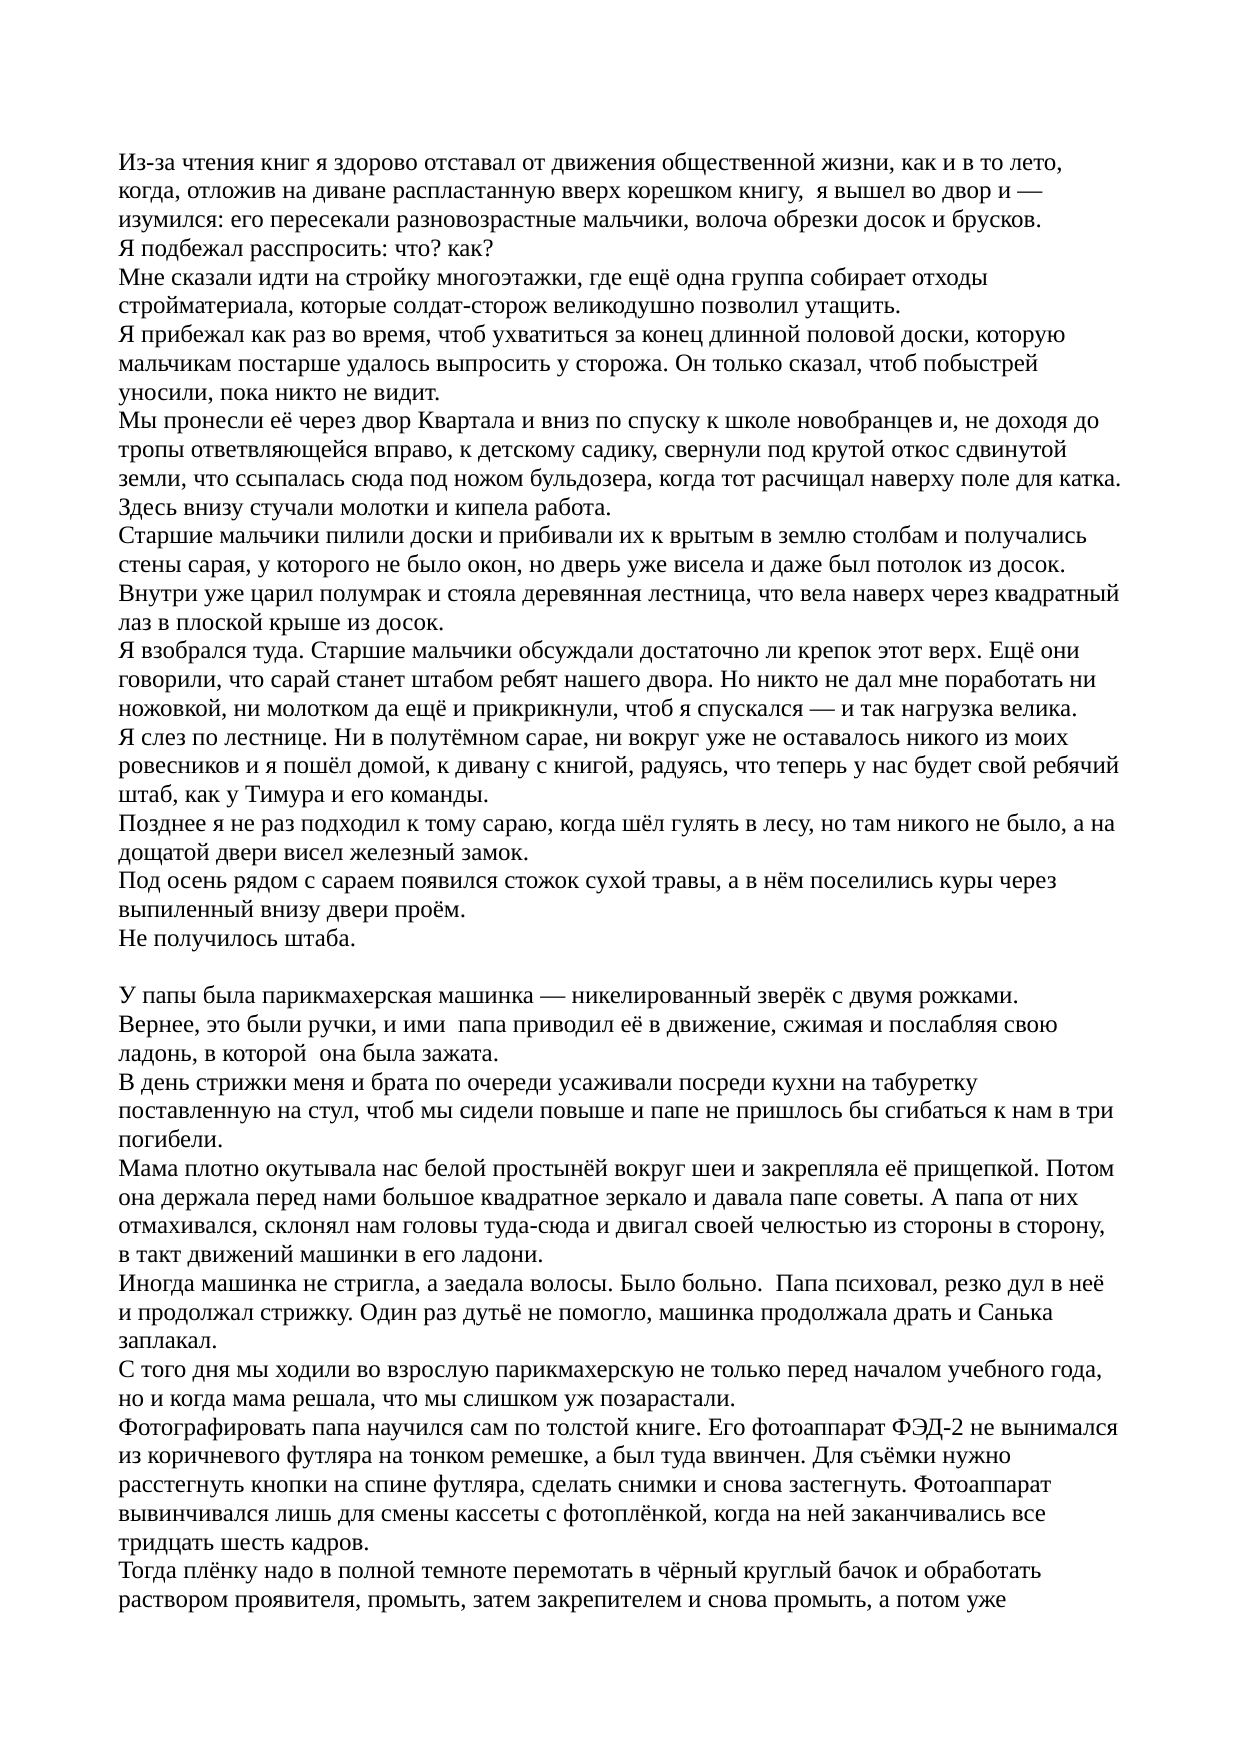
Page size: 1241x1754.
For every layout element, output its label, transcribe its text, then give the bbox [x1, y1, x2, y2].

text Иногда машинка не стригла, а заедала волосы. Было больно. Папа психовал, резко дул в неё и продолжал стрижку. Один раз дутьё не помогло, машинка продолжала драть и Санька заплакал. [118, 1268, 1122, 1354]
text Фотографировать папа научился сам по толстой книге. Его фотоаппарат ФЭД-2 не вынимался из коричневого футляра на тонком ремешке, а был туда ввинчен. Для съёмки нужно расстегнуть кнопки на спине футляра, сделать снимки и снова застегнуть. Фотоаппарат вывинчивался лишь для смены кассеты с фотоплёнкой, когда на ней заканчивались все тридцать шесть кадров. [118, 1412, 1122, 1556]
text У папы была парикмахерская машинка — никелированный зверёк с двумя рожками. [118, 981, 1122, 1009]
text Мы пронесли её через двор Квартала и вниз по спуску к школе новобранцев и, не доходя до тропы ответвляющейся вправо, к детскому садику, свернули под крутой откос сдвинутой земли, что ссыпалась сюда под ножом бульдозера, когда тот расчищал наверху поле для катка. [118, 406, 1122, 492]
text Я слез по лестнице. Ни в полутёмном сарае, ни вокруг уже не оставалось никого из моих ровесников и я пошёл домой, к дивану с книгой, радуясь, что теперь у нас будет свой ребячий штаб, как у Тимура и его команды. [118, 722, 1122, 808]
text Старшие мальчики пилили доски и прибивали их к врытым в землю столбам и получались стены сарая, у которого не было окон, но дверь уже висела и даже был потолок из досок. [118, 521, 1122, 578]
text Позднее я не раз подходил к тому сараю, когда шёл гулять в лесу, но там никого не было, а на дощатой двери висел железный замок. [118, 808, 1122, 866]
text Мне сказали идти на стройку многоэтажки, где ещё одна группа собирает отходы стройматериала, которые солдат-сторож великодушно позволил утащить. [118, 262, 1122, 319]
text Под осень рядом с сараем появился стожок сухой травы, а в нём поселились куры через выпиленный внизу двери проём. [118, 866, 1122, 923]
text Здесь внизу стучали молотки и кипела работа. [118, 492, 1122, 521]
text Внутри уже царил полумрак и стояла деревянная лестница, что вела наверх через квадратный лаз в плоской крыше из досок. [118, 578, 1122, 636]
text Я прибежал как раз во время, чтоб ухватиться за конец длинной половой доски, которую мальчикам постарше удалось выпросить у сторожа. Он только сказал, чтоб побыстрей уносили, пока никто не видит. [118, 319, 1122, 406]
text Мама плотно окутывала нас белой простынёй вокруг шеи и закрепляла её прищепкой. Потом она держала перед нами большое квадратное зеркало и давала папе советы. А папа от них отмахивался, склонял нам головы туда-сюда и двигал своей челюстью из стороны в сторону, в такт движений машинки в его ладони. [118, 1153, 1122, 1268]
text С того дня мы ходили во взрослую парикмахерскую не только перед началом учебного года, но и когда мама решала, что мы слишком уж позарастали. [118, 1354, 1122, 1412]
text Тогда плёнку надо в полной темноте перемотать в чёрный круглый бачок и обработать раствором проявителя, промыть, затем закрепителем и снова промыть, а потом уже [118, 1556, 1122, 1613]
text Я подбежал расспросить: что? как? [118, 233, 1122, 262]
text Из-за чтения книг я здорово отставал от движения общественной жизни, как и в то лето, когда, отложив на диване распластанную вверх корешком книгу, я вышел во двор и — изумился: его пересекали разновозрастные мальчики, волоча обрезки досок и брусков. [118, 147, 1122, 233]
text В день стрижки меня и брата по очереди усаживали посреди кухни на табуретку поставленную на стул, чтоб мы сидели повыше и папе не пришлось бы сгибаться к нам в три погибели. [118, 1067, 1122, 1153]
text Я взобрался туда. Старшие мальчики обсуждали достаточно ли крепок этот верх. Ещё они говорили, что сарай станет штабом ребят нашего двора. Но никто не дал мне поработать ни ножовкой, ни молотком да ещё и прикрикнули, чтоб я спускался — и так нагрузка велика. [118, 636, 1122, 722]
text Вернее, это были ручки, и ими папа приводил её в движение, сжимая и послабляя свою ладонь, в которой она была зажата. [118, 1009, 1122, 1067]
text Не получилось штаба. [118, 923, 1122, 952]
